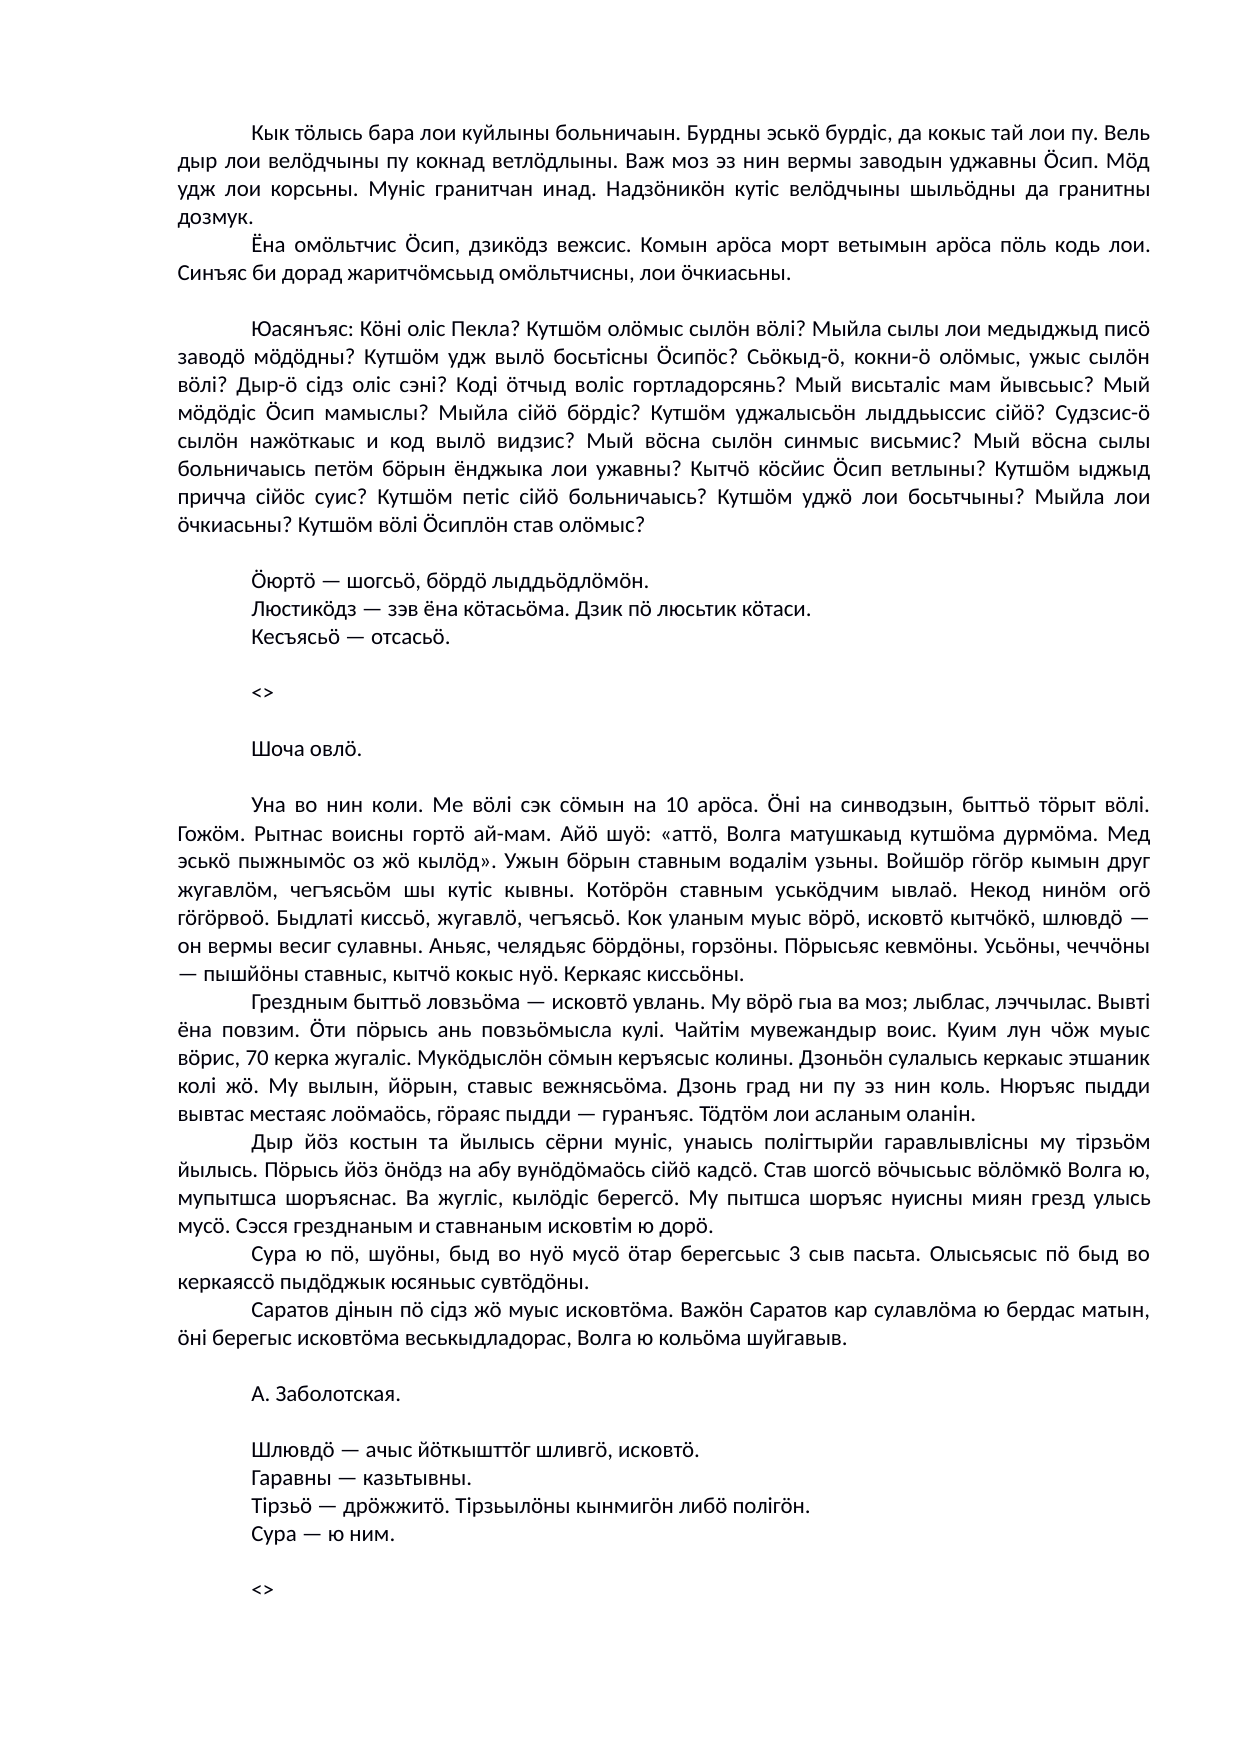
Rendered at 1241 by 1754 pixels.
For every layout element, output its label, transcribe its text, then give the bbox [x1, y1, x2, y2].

text <> [177, 1575, 1152, 1603]
text Грездным быттьӧ ловзьӧма — исковтӧ увлань. Му вӧрӧ гыа ва моз; лыблас, лэччылас. Вывті ёна повзим. Ӧти пӧрысь ань повзьӧмысла кулі. Чайтім мувежандыр воис. Куим лун чӧж муыс вӧрис, 70 керка жугаліс. Мукӧдыслӧн сӧмын керъясыс колины. Дзоньӧн сулалысь керкаыс этшаник колі жӧ. Му вылын, йӧрын, ставыс вежнясьӧма. Дзонь град ни пу эз нин коль. Нюръяс пыдди вывтас местаяс лоӧмаӧсь, гӧраяс пыдди — гуранъяс. Тӧдтӧм лои асланым оланін. [177, 987, 1152, 1127]
text Ёна омӧльтчис Ӧсип, дзикӧдз вежсис. Комын арӧса морт ветымын арӧса пӧль кодь лои. Синъяс би дорад жаритчӧмсьыд омӧльтчисны, лои ӧчкиасьны. [177, 230, 1152, 286]
text Уна во нин коли. Ме вӧлі сэк сӧмын на 10 арӧса. Ӧні на синводзын, быттьӧ тӧрыт вӧлі. Гожӧм. Рытнас воисны гортӧ ай-мам. Айӧ шуӧ: «аттӧ, Волга матушкаыд кутшӧма дурмӧма. Мед эськӧ пыжнымӧс оз жӧ кылӧд». Ужын бӧрын ставным водалім узьны. Войшӧр гӧгӧр кымын друг жугавлӧм, чегъясьӧм шы кутіс кывны. Котӧрӧн ставным уськӧдчим ывлаӧ. Некод нинӧм огӧ гӧгӧрвоӧ. Быдлаті киссьӧ, жугавлӧ, чегъясьӧ. Кок уланым муыс вӧрӧ, исковтӧ кытчӧкӧ, шлювдӧ — он вермы весиг сулавны. Аньяс, челядьяс бӧрдӧны, горзӧны. Пӧрысьяс кевмӧны. Усьӧны, чеччӧны — пышйӧны ставныс, кытчӧ кокыс нуӧ. Керкаяс киссьӧны. [177, 791, 1152, 987]
text Сура ю пӧ, шуӧны, быд во нуӧ мусӧ ӧтар берегсьыс 3 сыв пасьта. Олысьясыс пӧ быд во керкаяссӧ пыдӧджык юсяньыс сувтӧдӧны. [177, 1239, 1152, 1295]
text Кесъясьӧ — отсасьӧ. [177, 622, 1152, 651]
text Гаравны — казьтывны. [177, 1463, 1152, 1491]
text Юасянъяс: Кӧні оліс Пекла? Кутшӧм олӧмыс сылӧн вӧлі? Мыйла сылы лои медыджыд писӧ заводӧ мӧдӧдны? Кутшӧм удж вылӧ босьтісны Ӧсипӧс? Сьӧкыд-ӧ, кокни-ӧ олӧмыс, ужыс сылӧн вӧлі? Дыр-ӧ сідз оліс сэні? Коді ӧтчыд воліс гортладорсянь? Мый висьталіс мам йывсьыс? Мый мӧдӧдіс Ӧсип мамыслы? Мыйла сійӧ бӧрдіс? Кутшӧм уджалысьӧн лыддьыссис сійӧ? Судзсис-ӧ сылӧн нажӧткаыс и код вылӧ видзис? Мый вӧсна сылӧн синмыс висьмис? Мый вӧсна сылы больничаысь петӧм бӧрын ёнджыка лои ужавны? Кытчӧ кӧсйис Ӧсип ветлыны? Кутшӧм ыджыд причча сійӧс суис? Кутшӧм петіс сійӧ больничаысь? Кутшӧм уджӧ лои босьтчыны? Мыйла лои ӧчкиасьны? Кутшӧм вӧлі Ӧсиплӧн став олӧмыс? [177, 314, 1152, 538]
text Дыр йӧз костын та йылысь сёрни муніс, унаысь полігтырйи гаравлывлісны му тірзьӧм йылысь. Пӧрысь йӧз ӧнӧдз на абу вунӧдӧмаӧсь сійӧ кадсӧ. Став шогсӧ вӧчысьыс вӧлӧмкӧ Волга ю, мупытшса шоръяснас. Ва жугліс, кылӧдіс берегсӧ. Му пытшса шоръяс нуисны миян грезд улысь мусӧ. Сэсся грезднаным и ставнаным исковтім ю дорӧ. [177, 1127, 1152, 1239]
text Шоча овлӧ. [177, 734, 1152, 763]
text Кык тӧлысь бара лои куйлыны больничаын. Бурдны эськӧ бурдіс, да кокыс тай лои пу. Вель дыр лои велӧдчыны пу кокнад ветлӧдлыны. Важ моз эз нин вермы заводын уджавны Ӧсип. Мӧд удж лои корсьны. Муніс гранитчан инад. Надзӧникӧн кутіс велӧдчыны шыльӧдны да гранитны дозмук. [177, 118, 1152, 230]
text Шлювдӧ — ачыс йӧткышттӧг шливгӧ, исковтӧ. [177, 1435, 1152, 1463]
text Саратов дінын пӧ сідз жӧ муыс исковтӧма. Важӧн Саратов кар сулавлӧма ю бердас матын, ӧні берегыс исковтӧма веськыдладорас, Волга ю кольӧма шуйгавыв. [177, 1295, 1152, 1351]
text Сура — ю ним. [177, 1519, 1152, 1547]
text Ӧюртӧ — шогсьӧ, бӧрдӧ лыддьӧдлӧмӧн. [177, 566, 1152, 594]
text А. Заболотская. [177, 1379, 1152, 1407]
text Люстикӧдз — зэв ёна кӧтасьӧма. Дзик пӧ люсьтик кӧтаси. [177, 594, 1152, 622]
text Тірзьӧ — дрӧжжитӧ. Тірзьылӧны кынмигӧн либӧ полігӧн. [177, 1491, 1152, 1519]
text <> [177, 678, 1152, 707]
